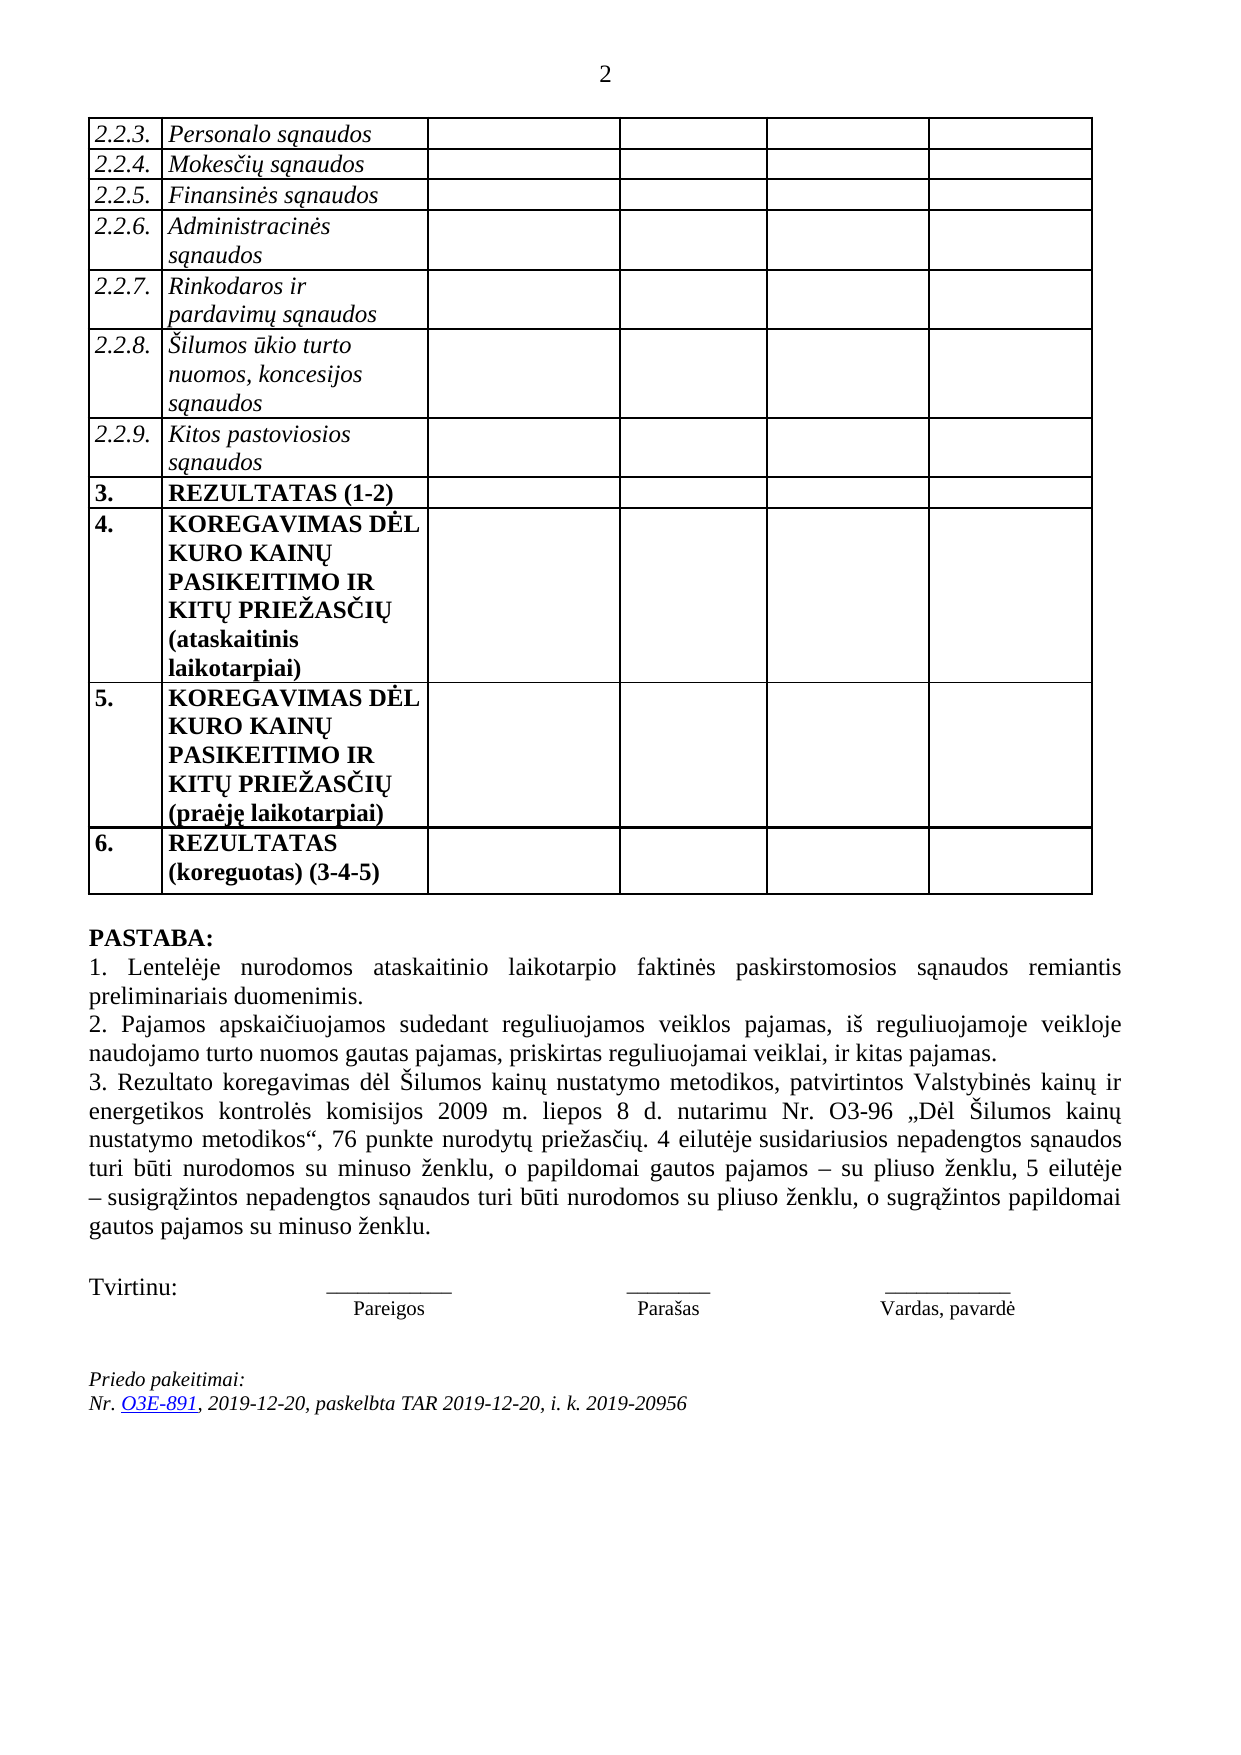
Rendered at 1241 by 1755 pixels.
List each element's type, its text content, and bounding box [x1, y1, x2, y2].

table_cell [621, 829, 766, 892]
table_cell [429, 211, 619, 269]
table_cell 2.2.4. [90, 150, 161, 178]
table_cell REZULTATAS (1-2) [163, 478, 427, 507]
text 3. Rezultato koregavimas dėl Šilumos kainų nustatymo metodikos, patvirtintos Valstybinės kainų ir energetikos kontrolės komisijos 2009 m. liepos 8 d. nutarimu Nr. O3-96 „Dėl Šilumos kainų nustatymo metodikos“, 76 punkte nurodytų priežasčių. 4 eilutėje susidariusios nepadengtos sąnaudos turi būti nurodomos su minuso ženklu, o papildomai gautos pajamos – su pliuso ženklu, 5 eilutėje – susigrąžintos nepadengtos sąnaudos turi būti nurodomos su pliuso ženklu, o sugrąžintos papildomai gautos pajamos su minuso ženklu. [89, 1067, 1122, 1239]
table_header ____________ Vardas, pavardė [803, 1272, 1092, 1338]
table_header ____________ Pareigos [244, 1272, 534, 1338]
table_cell [768, 683, 928, 826]
table_cell [768, 419, 928, 476]
table_cell [768, 509, 928, 682]
table_cell [768, 150, 928, 178]
table_cell [429, 180, 619, 209]
table_cell [621, 509, 766, 682]
table_cell 2.2.5. [90, 180, 161, 209]
table_header ________ Parašas [534, 1272, 803, 1338]
table_cell [621, 271, 766, 328]
table_cell [429, 683, 619, 826]
table_cell [621, 119, 766, 147]
text PASTABA: [89, 923, 1122, 952]
table_cell [621, 180, 766, 209]
table_cell [621, 330, 766, 417]
table_cell Personalo sąnaudos [163, 119, 427, 147]
table_cell [621, 211, 766, 269]
table_cell [930, 419, 1091, 476]
table_cell [930, 330, 1091, 417]
text 2. Pajamos apskaičiuojamos sudedant reguliuojamos veiklos pajamas, iš reguliuojamoje veikloje naudojamo turto nuomos gautas pajamas, priskirtas reguliuojamai veiklai, ir kitas pajamas. [89, 1009, 1122, 1067]
table_cell Mokesčių sąnaudos [163, 150, 427, 178]
table_cell [930, 150, 1091, 178]
table_cell [768, 271, 928, 328]
table_cell 2.2.9. [90, 419, 161, 476]
table_cell [768, 829, 928, 892]
table_cell [930, 509, 1091, 682]
table_cell [930, 683, 1091, 826]
table_cell 4. [90, 509, 161, 682]
table_cell [768, 119, 928, 147]
table_cell Administracinės sąnaudos [163, 211, 427, 269]
table_cell [429, 509, 619, 682]
table_cell 5. [90, 683, 161, 826]
text Nr. O3E-891, 2019-12-20, paskelbta TAR 2019-12-20, i. k. 2019-20956 [89, 1391, 1122, 1415]
text Priedo pakeitimai: [89, 1367, 1122, 1391]
table_cell Kitos pastoviosios sąnaudos [163, 419, 427, 476]
table_cell [429, 150, 619, 178]
table_cell 2.2.3. [90, 119, 161, 147]
table_cell [621, 150, 766, 178]
table_cell [429, 330, 619, 417]
table_cell [429, 271, 619, 328]
table_header Tvirtinu: [89, 1272, 244, 1338]
table_cell KOREGAVIMAS DĖL KURO KAINŲ PASIKEITIMO IR KITŲ PRIEŽASČIŲ (praėję laikotarpiai) [163, 683, 427, 826]
table_cell [930, 271, 1091, 328]
table_cell [768, 211, 928, 269]
text 1. Lentelėje nurodomos ataskaitinio laikotarpio faktinės paskirstomosios sąnaudos remiantis preliminariais duomenimis. [89, 952, 1122, 1009]
table_cell KOREGAVIMAS DĖL KURO KAINŲ PASIKEITIMO IR KITŲ PRIEŽASČIŲ (ataskaitinis laikotarpiai) [163, 509, 427, 682]
table_cell [621, 683, 766, 826]
table_cell [429, 478, 619, 507]
table_cell [429, 829, 619, 892]
table_cell 2.2.8. [90, 330, 161, 417]
table_cell [930, 180, 1091, 209]
table_cell 2.2.7. [90, 271, 161, 328]
table_cell 2.2.6. [90, 211, 161, 269]
table_cell [429, 419, 619, 476]
table_cell REZULTATAS (koreguotas) (3-4-5) [163, 829, 427, 892]
table_cell 3. [90, 478, 161, 507]
table_cell [930, 478, 1091, 507]
table_cell [768, 180, 928, 209]
table_cell [768, 330, 928, 417]
table_cell Finansinės sąnaudos [163, 180, 427, 209]
table_cell [621, 419, 766, 476]
table_cell Šilumos ūkio turto nuomos, koncesijos sąnaudos [163, 330, 427, 417]
table_cell [930, 829, 1091, 892]
table_cell [768, 478, 928, 507]
table_cell [429, 119, 619, 147]
table_cell [930, 211, 1091, 269]
table_cell [930, 119, 1091, 147]
table_cell Rinkodaros ir pardavimų sąnaudos [163, 271, 427, 328]
table_cell 6. [90, 829, 161, 892]
table_cell [621, 478, 766, 507]
